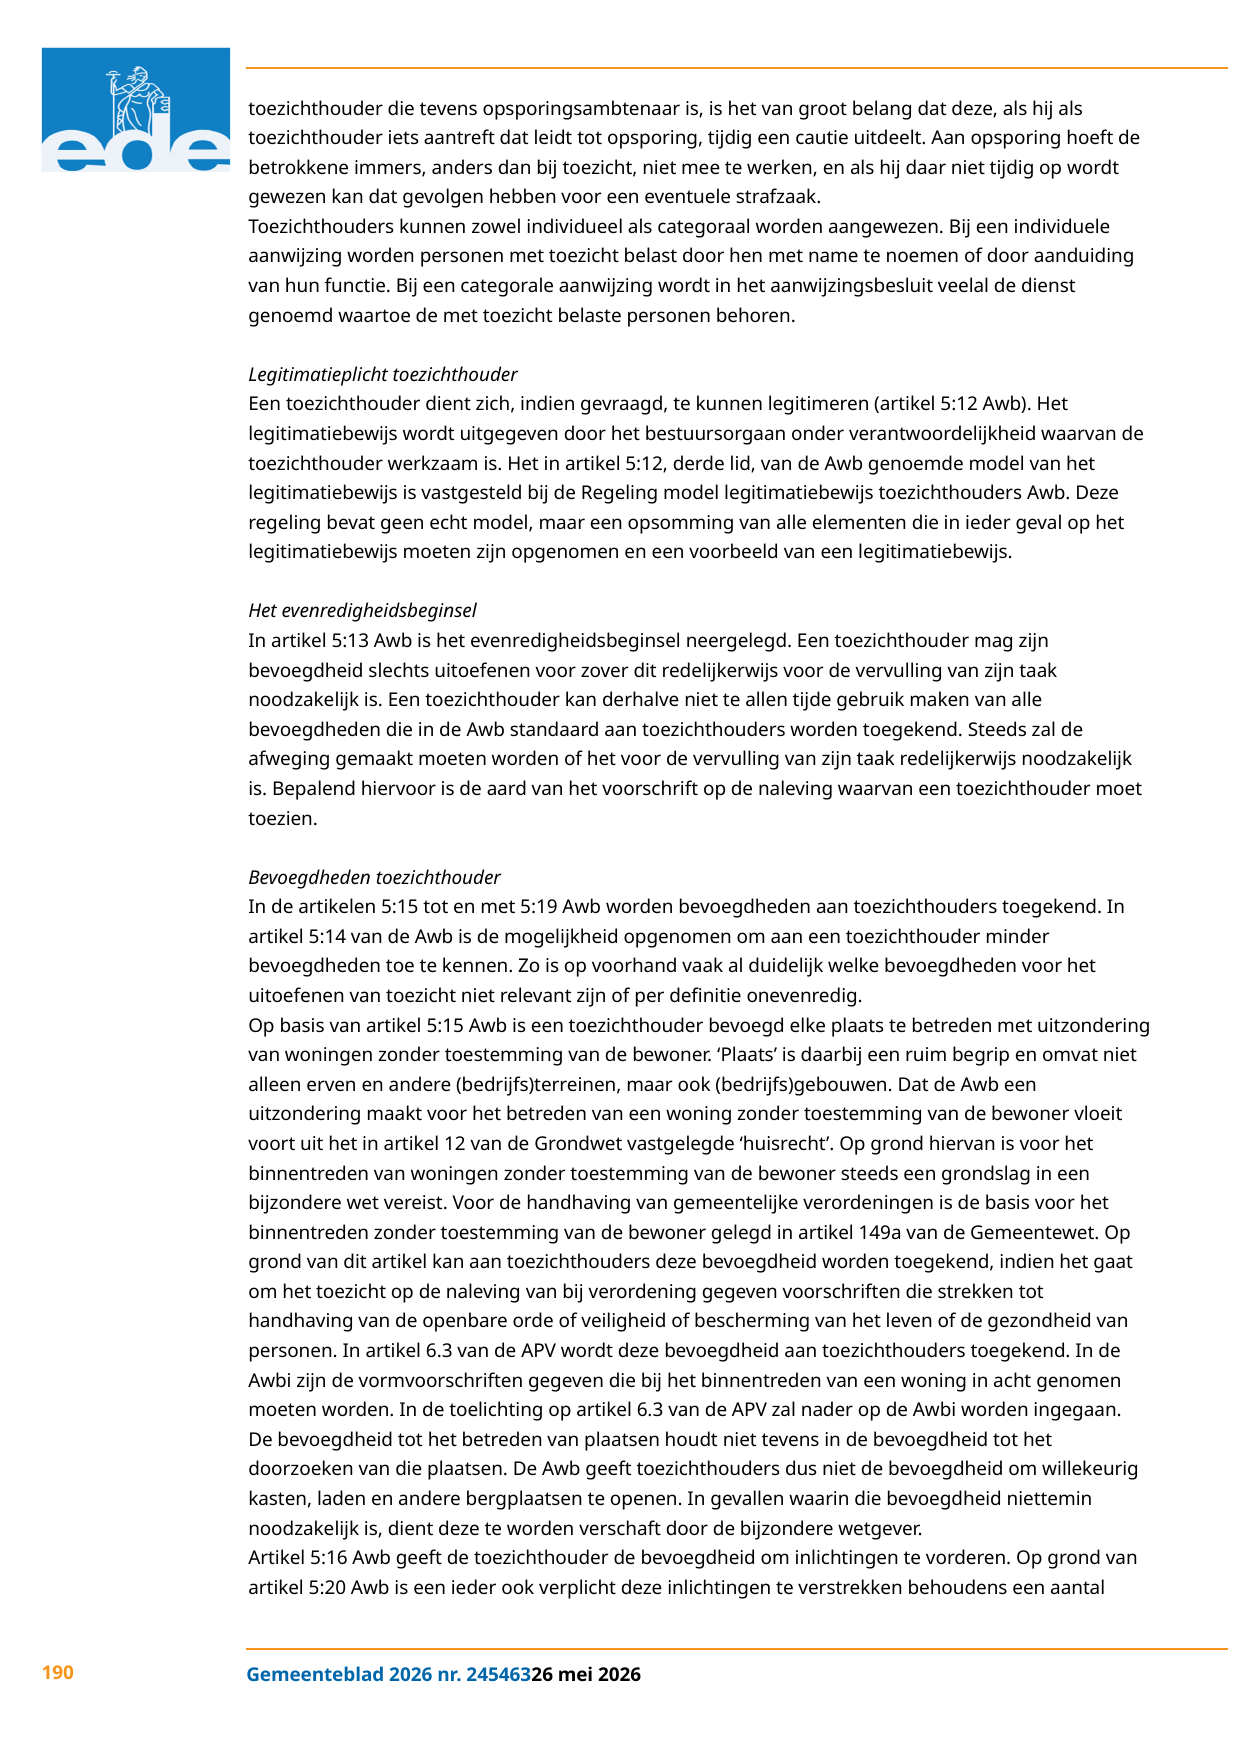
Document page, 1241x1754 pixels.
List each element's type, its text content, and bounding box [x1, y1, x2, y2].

text Legitimatieplicht toezichthouder [248, 361, 1152, 387]
text Artikel 5:16 Awb geeft de toezichthouder de bevoegdheid om inlichtingen te vorderen. Op grond van artikel 5:20 Awb is een ieder ook verplicht deze inlichtingen te verstrekken behoudens een aantal [248, 1544, 1152, 1600]
text Op basis van artikel 5:15 Awb is een toezichthouder bevoegd elke plaats te betreden met uitzondering van woningen zonder toestemming van de bewoner. ‘Plaats’ is daarbij een ruim begrip en omvat niet alleen erven en andere (bedrijfs)terreinen, maar ook (bedrijfs)gebouwen. Dat de Awb een uitzondering maakt voor het betreden van een woning zonder toestemming van de bewoner vloeit voort uit het in artikel 12 van de Grondwet vastgelegde ‘huisrecht’. Op grond hiervan is voor het binnentreden van woningen zonder toestemming van de bewoner steeds een grondslag in een bijzondere wet vereist. Voor de handhaving van gemeentelijke verordeningen is de basis voor het binnentreden zonder toestemming van de bewoner gelegd in artikel 149a van de Gemeentewet. Op grond van dit artikel kan aan toezichthouders deze bevoegdheid worden toegekend, indien het gaat om het toezicht op de naleving van bij verordening gegeven voorschriften die strekken tot handhaving van de openbare orde of veiligheid of bescherming van het leven of de gezondheid van personen. In artikel 6.3 van de APV wordt deze bevoegdheid aan toezichthouders toegekend. In de Awbi zijn de vormvoorschriften gegeven die bij het binnentreden van een woning in acht genomen moeten worden. In de toelichting op artikel 6.3 van de APV zal nader op de Awbi worden ingegaan. [248, 1012, 1152, 1422]
text In de artikelen 5:15 tot en met 5:19 Awb worden bevoegdheden aan toezichthouders toegekend. In artikel 5:14 van de Awb is de mogelijkheid opgenomen om aan een toezichthouder minder bevoegdheden toe te kennen. Zo is op voorhand vaak al duidelijk welke bevoegdheden voor het uitoefenen van toezicht niet relevant zijn of per definitie onevenredig. [248, 893, 1152, 1008]
picture [41, 47, 231, 172]
text toezichthouder die tevens opsporingsambtenaar is, is het van groot belang dat deze, als hij als toezichthouder iets aantreft dat leidt tot opsporing, tijdig een cautie uitdeelt. Aan opsporing hoeft de betrokkene immers, anders dan bij toezicht, niet mee te werken, en als hij daar niet tijdig op wordt gewezen kan dat gevolgen hebben voor een eventuele strafzaak. [248, 95, 1152, 209]
text Toezichthouders kunnen zowel individueel als categoraal worden aangewezen. Bij een individuele aanwijzing worden personen met toezicht belast door hen met name te noemen of door aanduiding van hun functie. Bij een categorale aanwijzing wordt in het aanwijzingsbesluit veelal de dienst genoemd waartoe de met toezicht belaste personen behoren. [248, 213, 1152, 328]
text Het evenredigheidsbeginsel [248, 598, 1152, 623]
text Een toezichthouder dient zich, indien gevraagd, te kunnen legitimeren (artikel 5:12 Awb). Het legitimatiebewijs wordt uitgegeven door het bestuursorgaan onder verantwoordelijkheid waarvan de toezichthouder werkzaam is. Het in artikel 5:12, derde lid, van de Awb genoemde model van het legitimatiebewijs is vastgesteld bij de Regeling model legitimatiebewijs toezichthouders Awb. Deze regeling bevat geen echt model, maar een opsomming van alle elementen die in ieder geval op het legitimatiebewijs moeten zijn opgenomen en een voorbeeld van een legitimatiebewijs. [248, 391, 1152, 564]
text Bevoegdheden toezichthouder [248, 864, 1152, 890]
text In artikel 5:13 Awb is het evenredigheidsbeginsel neergelegd. Een toezichthouder mag zijn bevoegdheid slechts uitoefenen voor zover dit redelijkerwijs voor de vervulling van zijn taak noodzakelijk is. Een toezichthouder kan derhalve niet te allen tijde gebruik maken van alle bevoegdheden die in de Awb standaard aan toezichthouders worden toegekend. Steeds zal de afweging gemaakt moeten worden of het voor de vervulling van zijn taak redelijkerwijs noodzakelijk is. Bepalend hiervoor is de aard van het voorschrift op de naleving waarvan een toezichthouder moet toezien. [248, 627, 1152, 831]
text De bevoegdheid tot het betreden van plaatsen houdt niet tevens in de bevoegdheid tot het doorzoeken van die plaatsen. De Awb geeft toezichthouders dus niet de bevoegdheid om willekeurig kasten, laden en andere bergplaatsen te openen. In gevallen waarin die bevoegdheid niettemin noodzakelijk is, dient deze te worden verschaft door de bijzondere wetgever. [248, 1426, 1152, 1541]
